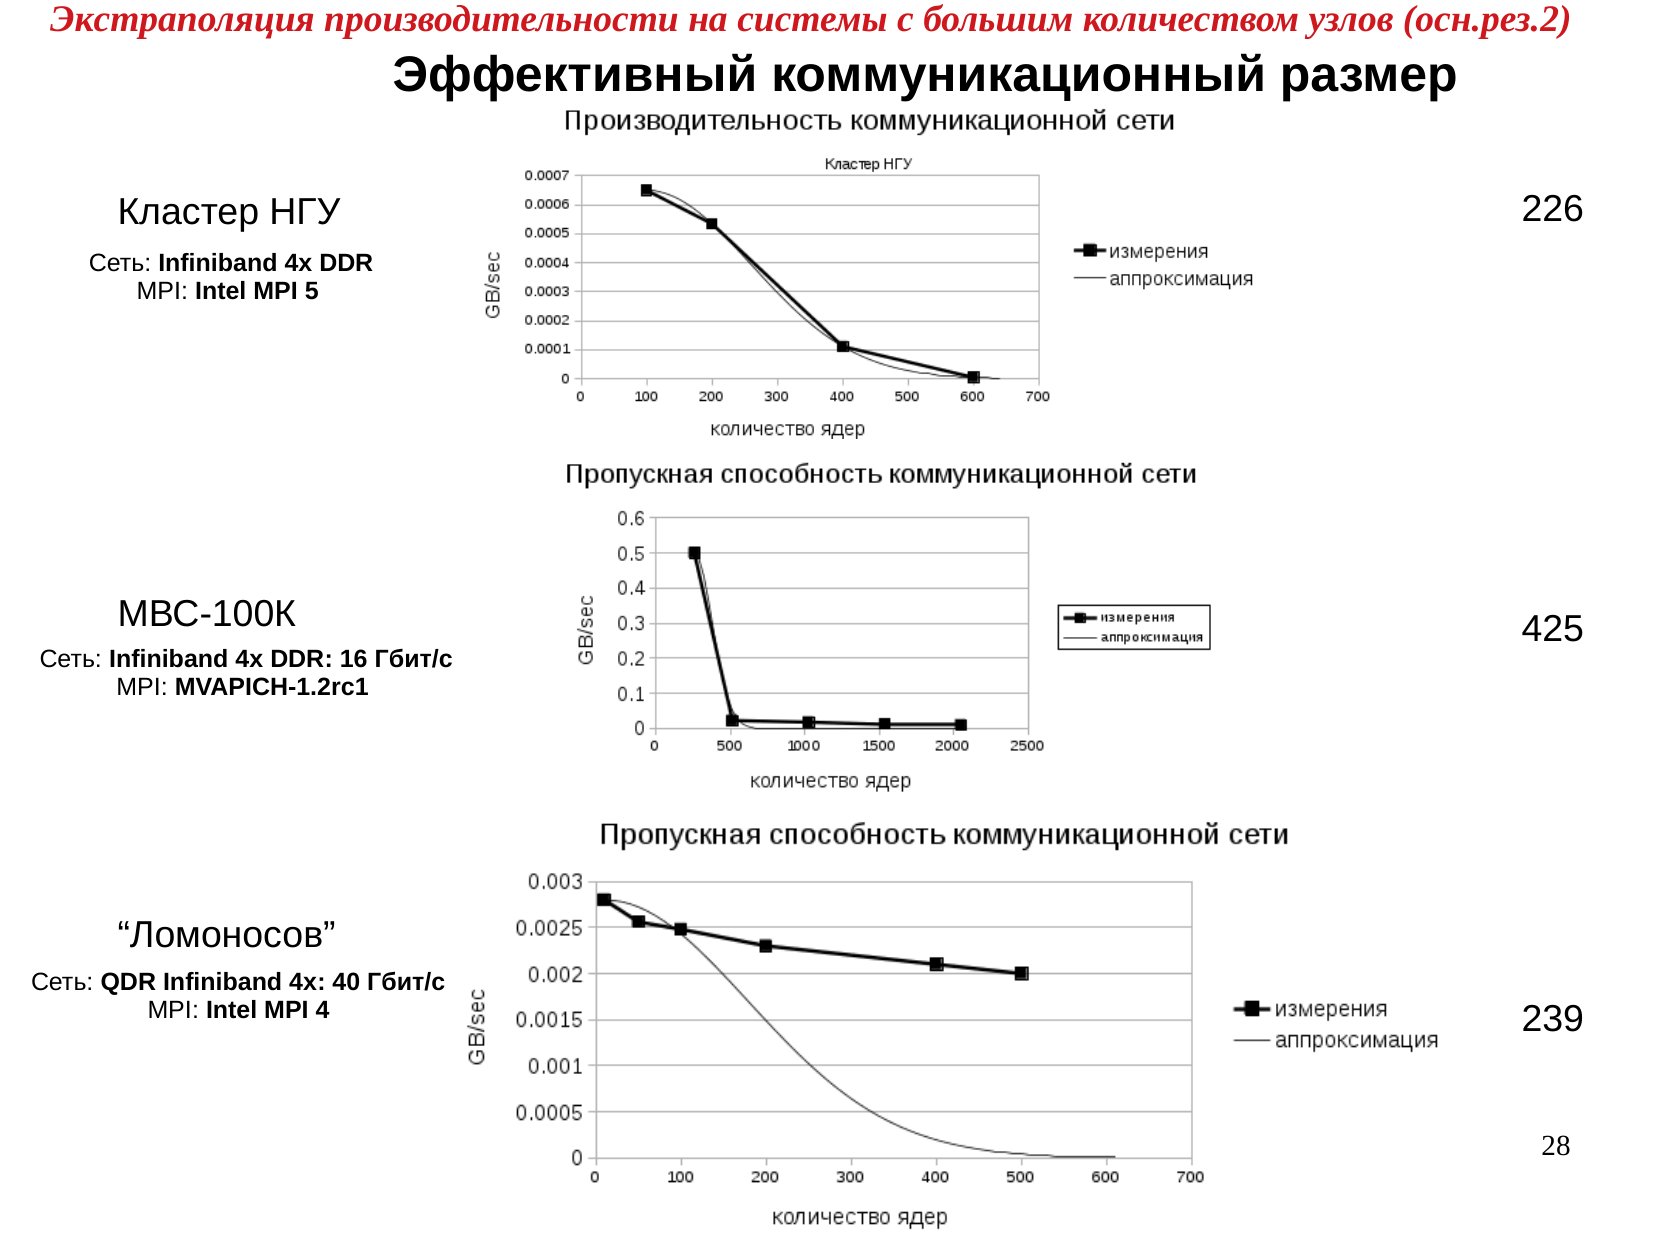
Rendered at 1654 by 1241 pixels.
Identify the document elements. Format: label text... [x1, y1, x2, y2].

text_box “Ломоносов” [102, 906, 371, 960]
text_box Кластер НГУ [102, 182, 356, 240]
text_box Сеть: Infiniband 4x DDR: 16 Гбит/с MPI: MVAPICH-1.2rc1 [0, 637, 547, 727]
text_box Экcтраполяция производительности на системы с большим количеством узлов (осн.рез.2) [35, 0, 1654, 108]
text_box 425 [1506, 600, 1599, 657]
text_box Эффективный коммуникационный размер [355, 108, 1496, 180]
text_box 239 [1506, 990, 1599, 1047]
text_box МВС-100К [102, 585, 311, 637]
text_box Сеть: QDR Infiniband 4x: 40 Гбит/с MPI: Intel MPI 4 [0, 960, 529, 1050]
picture [435, 180, 1456, 1241]
text_box Сеть: Infiniband 4x DDR MPI: Intel MPI 5 [25, 241, 431, 331]
text_box 226 [1506, 180, 1599, 237]
